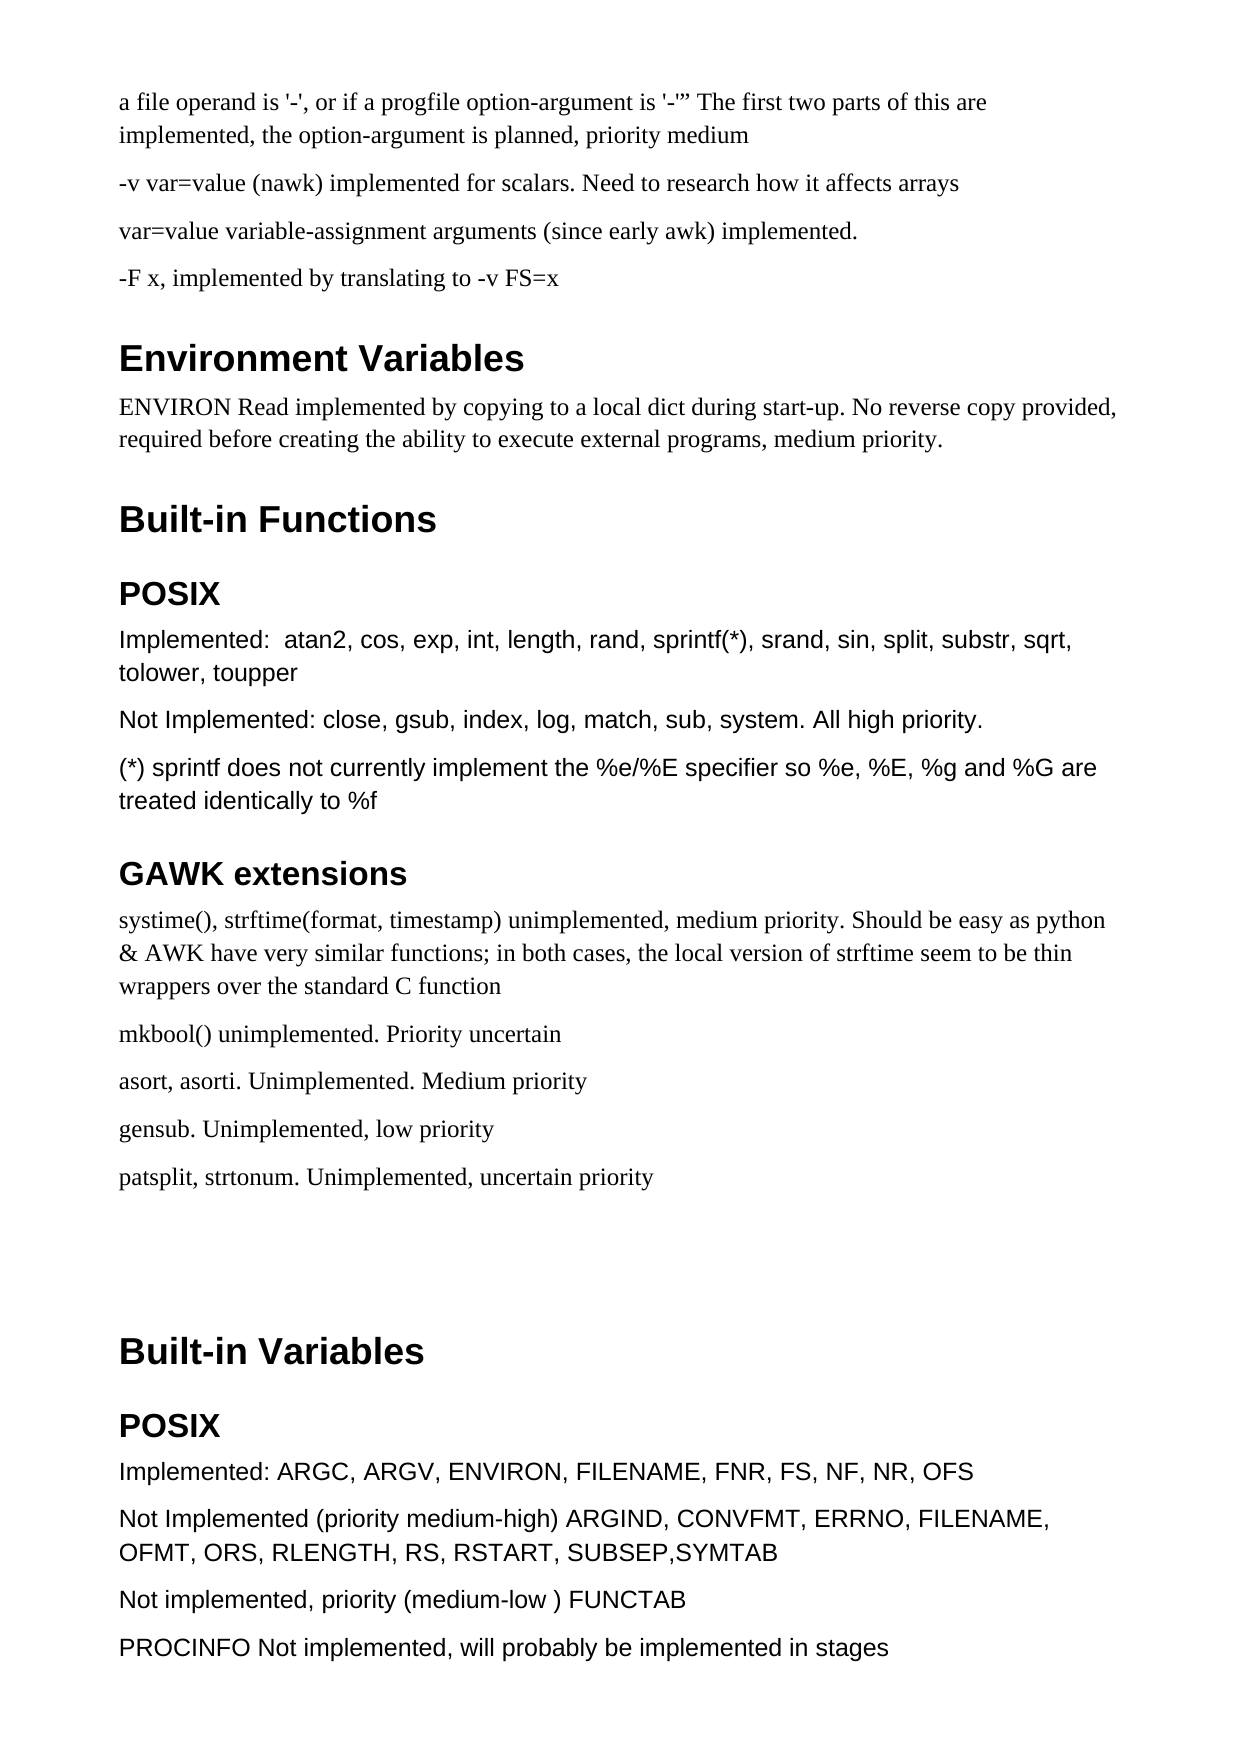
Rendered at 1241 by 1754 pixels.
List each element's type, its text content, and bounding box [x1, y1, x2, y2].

text Implemented: atan2, cos, exp, int, length, rand, sprintf(*), srand, sin, split, substr, sqrt, tolower, toupper [119, 624, 1121, 686]
subtitle Built-in Variables [119, 1329, 1121, 1373]
text -v var=value (nawk) implemented for scalars. Need to research how it affects arrays [119, 168, 1121, 197]
subtitle POSIX [119, 574, 1121, 612]
text var=value variable-assignment arguments (since early awk) implemented. [119, 216, 1121, 244]
subtitle Built-in Functions [119, 497, 1121, 540]
subtitle POSIX [119, 1406, 1121, 1444]
text Not Implemented: close, gsub, index, log, match, sub, system. All high priority. [119, 705, 1121, 734]
text -F x, implemented by translating to -v FS=x [119, 263, 1121, 292]
text Implemented: ARGC, ARGV, ENVIRON, FILENAME, FNR, FS, NF, NR, OFS [119, 1457, 1121, 1486]
text (*) sprintf does not currently implement the %e/%E specifier so %e, %E, %g and %G are treated identically to %f [119, 753, 1121, 814]
subtitle GAWK extensions [119, 854, 1121, 893]
text Not Implemented (priority medium-high) ARGIND, CONVFMT, ERRNO, FILENAME, OFMT, ORS, RLENGTH, RS, RSTART, SUBSEP,SYMTAB [119, 1504, 1121, 1566]
text Not implemented, priority (medium-low ) FUNCTAB [119, 1585, 1121, 1614]
text gensub. Unimplemented, low priority [119, 1114, 1121, 1143]
text systime(), strftime(format, timestamp) unimplemented, medium priority. Should be easy as python & AWK have very similar functions; in both cases, the local version of strftime seem to be thin wrappers over the standard C function [119, 905, 1121, 1000]
text a file operand is '-', or if a progfile option-argument is '-'” The first two parts of this are implemented, the option-argument is planned, priority medium [119, 87, 1121, 149]
text mkbool() unimplemented. Priority uncertain [119, 1019, 1121, 1048]
text asort, asorti. Unimplemented. Medium priority [119, 1066, 1121, 1095]
text patsplit, strtonum. Unimplemented, uncertain priority [119, 1162, 1121, 1190]
text PROCINFO Not implemented, will probably be implemented in stages [119, 1633, 1121, 1661]
text ENVIRON Read implemented by copying to a local dict during start-up. No reverse copy provided, required before creating the ability to execute external programs, medium priority. [119, 392, 1121, 453]
subtitle Environment Variables [119, 336, 1121, 379]
